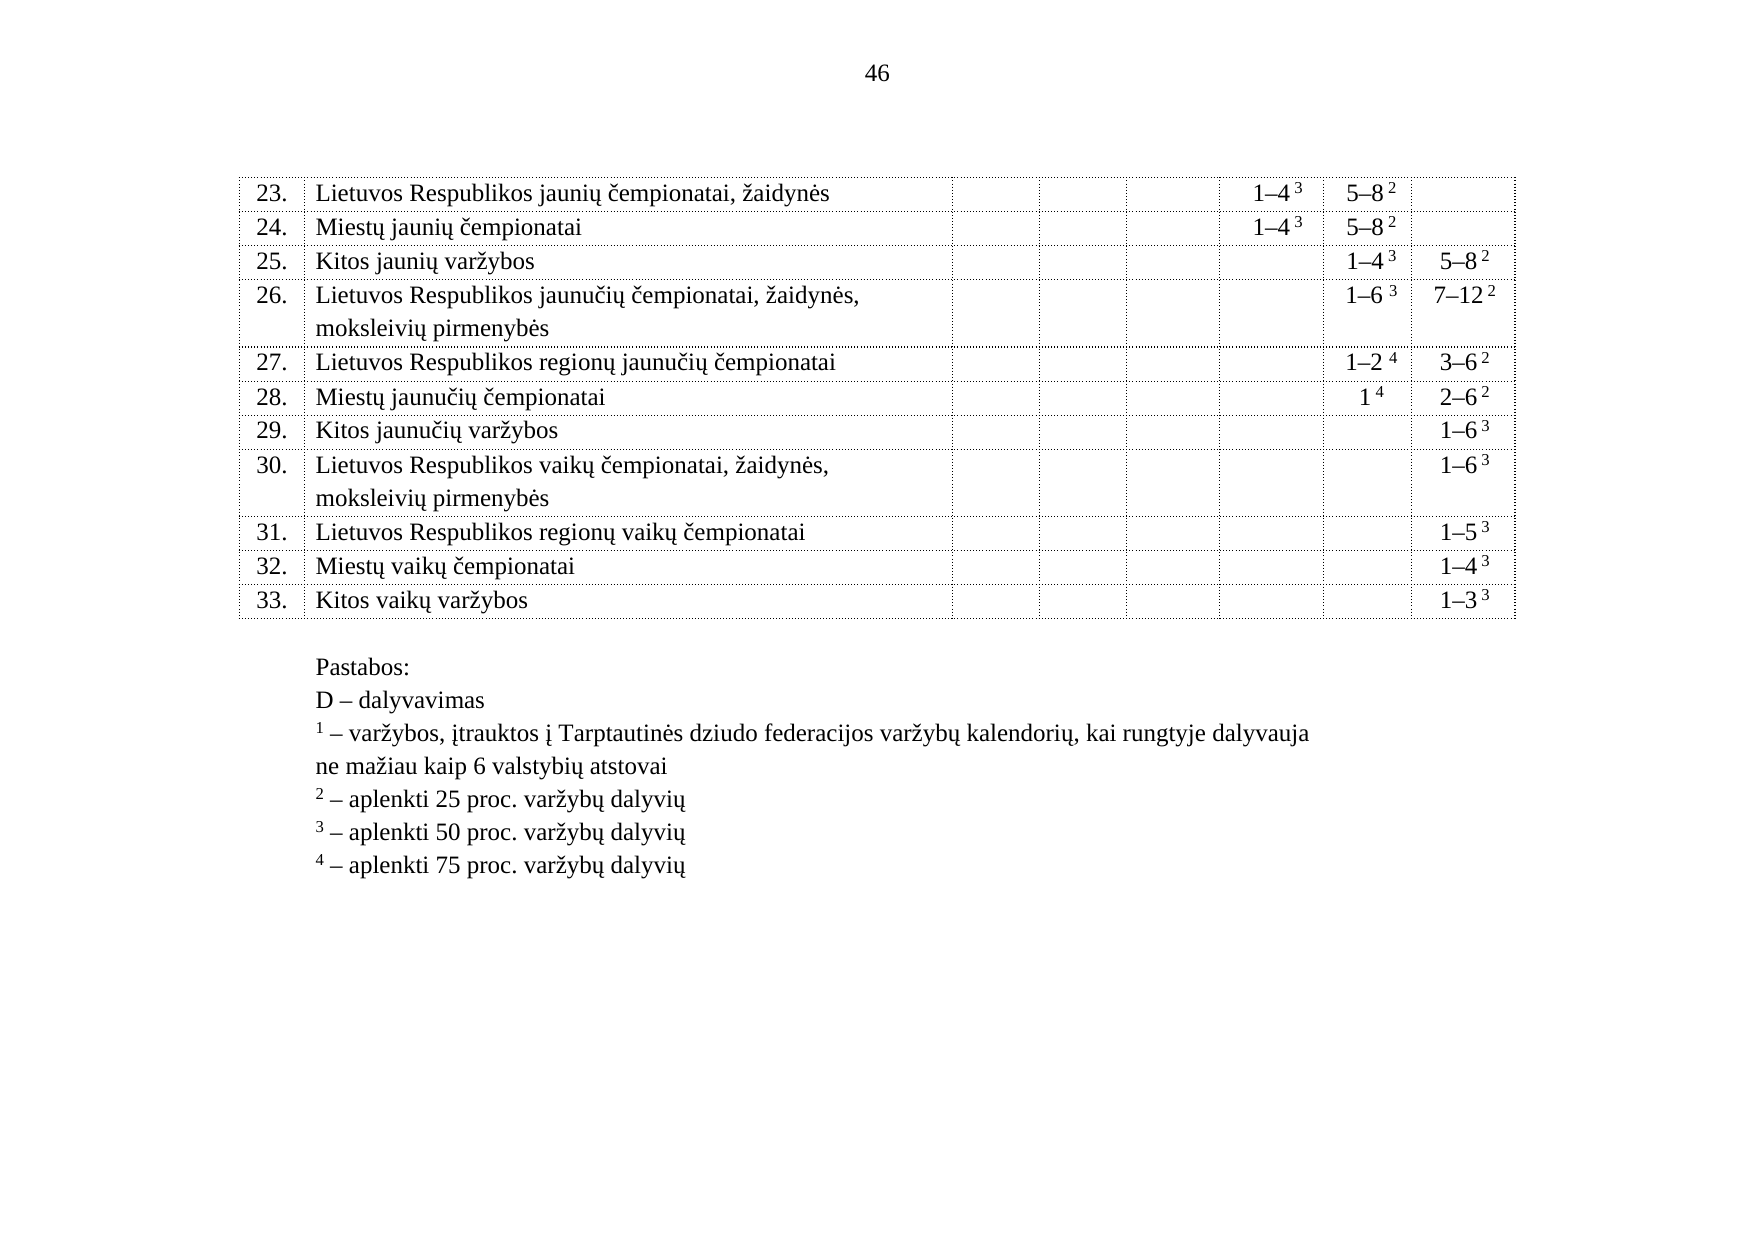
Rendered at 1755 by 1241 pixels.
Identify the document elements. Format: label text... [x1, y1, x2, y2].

table_cell Lietuvos Respublikos jaunių čempionatai, žaidynės [304, 177, 953, 211]
table_cell [1412, 177, 1515, 211]
table_cell [1040, 279, 1126, 346]
table_cell Lietuvos Respublikos jaunučių čempionatai, žaidynės, moksleivių pirmenybės [304, 279, 953, 346]
table_cell 24. [239, 211, 304, 245]
table_cell [1220, 346, 1323, 381]
table_cell 7–12 2 [1412, 279, 1515, 346]
table_cell [1126, 211, 1219, 245]
table_cell 5–8 2 [1412, 245, 1515, 279]
table_cell [953, 584, 1039, 618]
table_cell 25. [239, 245, 304, 279]
table_cell 1–4 3 [1220, 211, 1323, 245]
table_cell 5–8 2 [1323, 177, 1412, 211]
table_cell 2–6 2 [1412, 381, 1515, 414]
table_cell [1220, 415, 1323, 449]
table_cell [1323, 415, 1412, 449]
table_cell [1323, 516, 1412, 550]
table_cell [1126, 279, 1219, 346]
table_cell 1–6 3 [1412, 449, 1515, 516]
table_cell [1126, 415, 1219, 449]
table_cell [1220, 516, 1323, 550]
table_cell [1126, 449, 1219, 516]
table_cell 1–4 3 [1220, 177, 1323, 211]
table_cell Lietuvos Respublikos vaikų čempionatai, žaidynės, moksleivių pirmenybės [304, 449, 953, 516]
table_cell [953, 415, 1039, 449]
table_cell 26. [239, 279, 304, 346]
table_cell [239, 618, 304, 652]
table_cell [1323, 550, 1412, 584]
table_cell [953, 346, 1039, 381]
table_cell 23. [239, 177, 304, 211]
table_cell 29. [239, 415, 304, 449]
table_cell 33. [239, 584, 304, 618]
table_cell [953, 381, 1039, 414]
table_cell [1040, 415, 1126, 449]
table_cell [1126, 245, 1219, 279]
table_cell 1 4 [1323, 381, 1412, 414]
table_cell [1220, 245, 1323, 279]
table_cell [1220, 381, 1323, 414]
table_cell 1–6 3 [1323, 279, 1412, 346]
table_cell [953, 279, 1039, 346]
table_cell [1126, 550, 1219, 584]
table_cell Miestų jaunių čempionatai [304, 211, 953, 245]
table_cell [1220, 584, 1323, 618]
table_cell [1220, 449, 1323, 516]
table_cell [239, 652, 304, 883]
table_cell Lietuvos Respublikos regionų jaunučių čempionatai [304, 346, 953, 381]
table_cell Kitos jaunučių varžybos [304, 415, 953, 449]
table_cell Kitos jaunių varžybos [304, 245, 953, 279]
table_cell 31. [239, 516, 304, 550]
table_cell [1040, 177, 1126, 211]
table_cell [1412, 211, 1515, 245]
table_cell Miestų vaikų čempionatai [304, 550, 953, 584]
table_cell [1126, 584, 1219, 618]
table_cell 1–4 3 [1323, 245, 1412, 279]
table_cell Lietuvos Respublikos regionų vaikų čempionatai [304, 516, 953, 550]
table_cell 28. [239, 381, 304, 414]
table_cell [953, 550, 1039, 584]
table_cell Kitos vaikų varžybos [304, 584, 953, 618]
table_cell 1–3 3 [1412, 584, 1515, 618]
table_cell [1040, 211, 1126, 245]
table_cell 5–8 2 [1323, 211, 1412, 245]
table_cell [953, 177, 1039, 211]
table_cell [1323, 449, 1412, 516]
table_cell 32. [239, 550, 304, 584]
table_cell 1–2 4 [1323, 346, 1412, 381]
table_cell [1040, 346, 1126, 381]
table_cell [1040, 516, 1126, 550]
table_cell [953, 516, 1039, 550]
table_cell [1040, 449, 1126, 516]
table_cell 1–4 3 [1412, 550, 1515, 584]
table_cell Pastabos: D – dalyvavimas 1 – varžybos, įtrauktos į Tarptautinės dziudo federacijos varžybų kalendorių, kai rungtyje dalyvauja ne mažiau kaip 6 valstybių atstovai 2 – aplenkti 25 proc. varžybų dalyvių 3 – aplenkti 50 proc. varžybų dalyvių 4 – aplenkti 75 proc. varžybų dalyvių [304, 652, 1515, 883]
table_cell [953, 211, 1039, 245]
table_cell 1–6 3 [1412, 415, 1515, 449]
table_cell 1–5 3 [1412, 516, 1515, 550]
table_cell [1126, 177, 1219, 211]
table_cell [1040, 584, 1126, 618]
table_cell [1040, 381, 1126, 414]
table_cell [953, 449, 1039, 516]
table_cell [1220, 279, 1323, 346]
table_cell [1323, 584, 1412, 618]
table_cell Miestų jaunučių čempionatai [304, 381, 953, 414]
table_cell [1040, 245, 1126, 279]
table_cell [304, 618, 1515, 652]
table_cell [1126, 516, 1219, 550]
table_cell [953, 245, 1039, 279]
table_cell 3–6 2 [1412, 346, 1515, 381]
table_cell 27. [239, 346, 304, 381]
table_cell 30. [239, 449, 304, 516]
table_cell [1040, 550, 1126, 584]
table_cell [1126, 346, 1219, 381]
table_cell [1220, 550, 1323, 584]
table_cell [1126, 381, 1219, 414]
